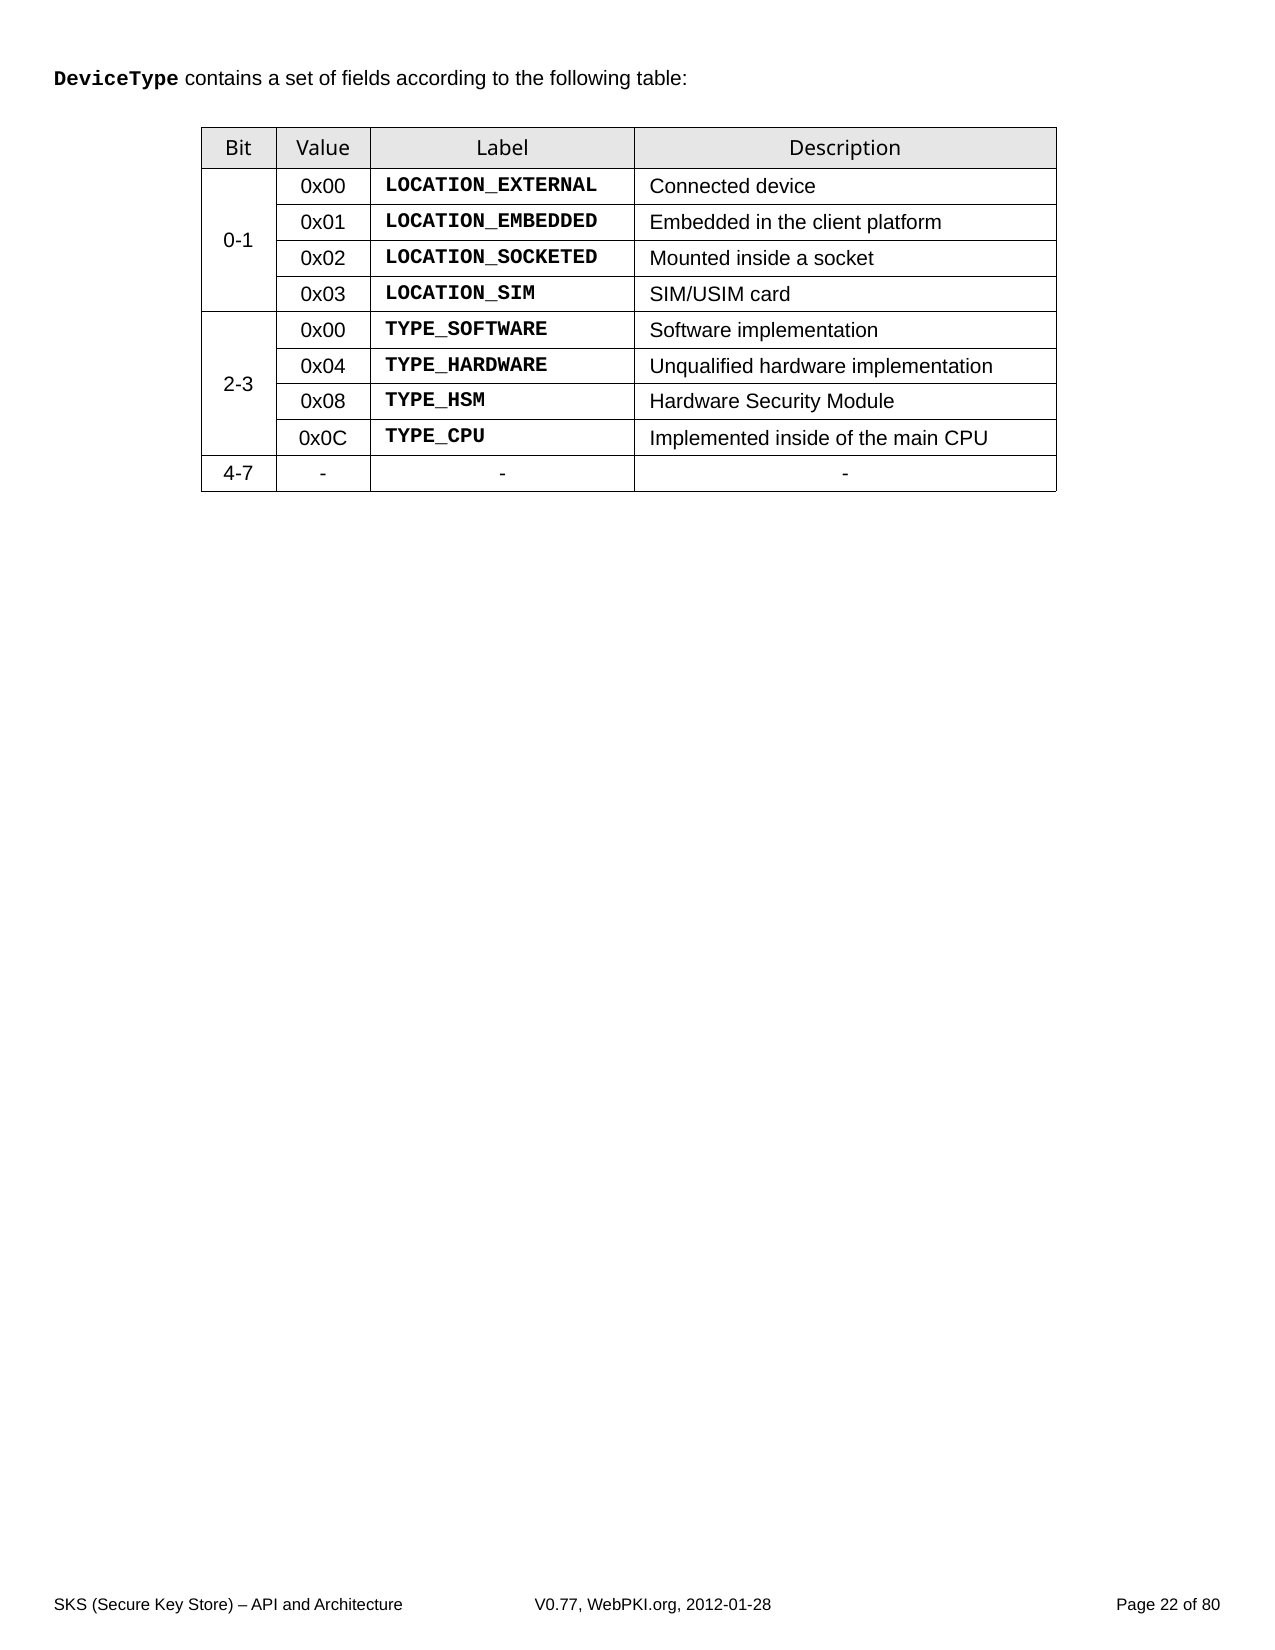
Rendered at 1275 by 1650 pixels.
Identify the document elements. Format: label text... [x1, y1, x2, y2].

text DeviceType contains a set of fields according to the following table: [54, 66, 1221, 116]
table_cell TYPE_HARDWARE [371, 349, 634, 383]
table_cell TYPE_CPU [371, 420, 634, 455]
table_cell 0x02 [277, 241, 370, 276]
table_cell TYPE_SOFTWARE [371, 312, 634, 347]
table_cell LOCATION_SIM [371, 277, 634, 311]
table_cell - [635, 456, 1056, 491]
table_cell - [277, 456, 370, 491]
table_cell Hardware Security Module [635, 384, 1056, 419]
table_cell 0x04 [277, 349, 370, 383]
table_cell 0x01 [277, 205, 370, 239]
table_cell 0x00 [277, 169, 370, 204]
table_cell LOCATION_EXTERNAL [371, 169, 634, 204]
table_cell Unqualified hardware implementation [635, 349, 1056, 383]
table_header Label [371, 128, 634, 168]
table_cell 0x03 [277, 277, 370, 311]
table_cell SIM/USIM card [635, 277, 1056, 311]
table_cell - [371, 456, 634, 491]
table_header Value [277, 128, 370, 168]
table_cell 0x0C [277, 420, 370, 455]
table_cell LOCATION_EMBEDDED [371, 205, 634, 239]
table_cell Implemented inside of the main CPU [635, 420, 1056, 455]
table_cell TYPE_HSM [371, 384, 634, 419]
table_cell Connected device [635, 169, 1056, 204]
table_cell 0x00 [277, 312, 370, 347]
table_cell 0‑1 [202, 169, 276, 311]
table_cell 0x08 [277, 384, 370, 419]
table_cell Embedded in the client platform [635, 205, 1056, 239]
table_cell 2‑3 [202, 312, 276, 455]
table_cell 4‑7 [202, 456, 276, 491]
table_header Description [635, 128, 1056, 168]
table_cell LOCATION_SOCKETED [371, 241, 634, 276]
table_cell Software implementation [635, 312, 1056, 347]
table_cell Mounted inside a socket [635, 241, 1056, 276]
table_header Bit [202, 128, 276, 168]
